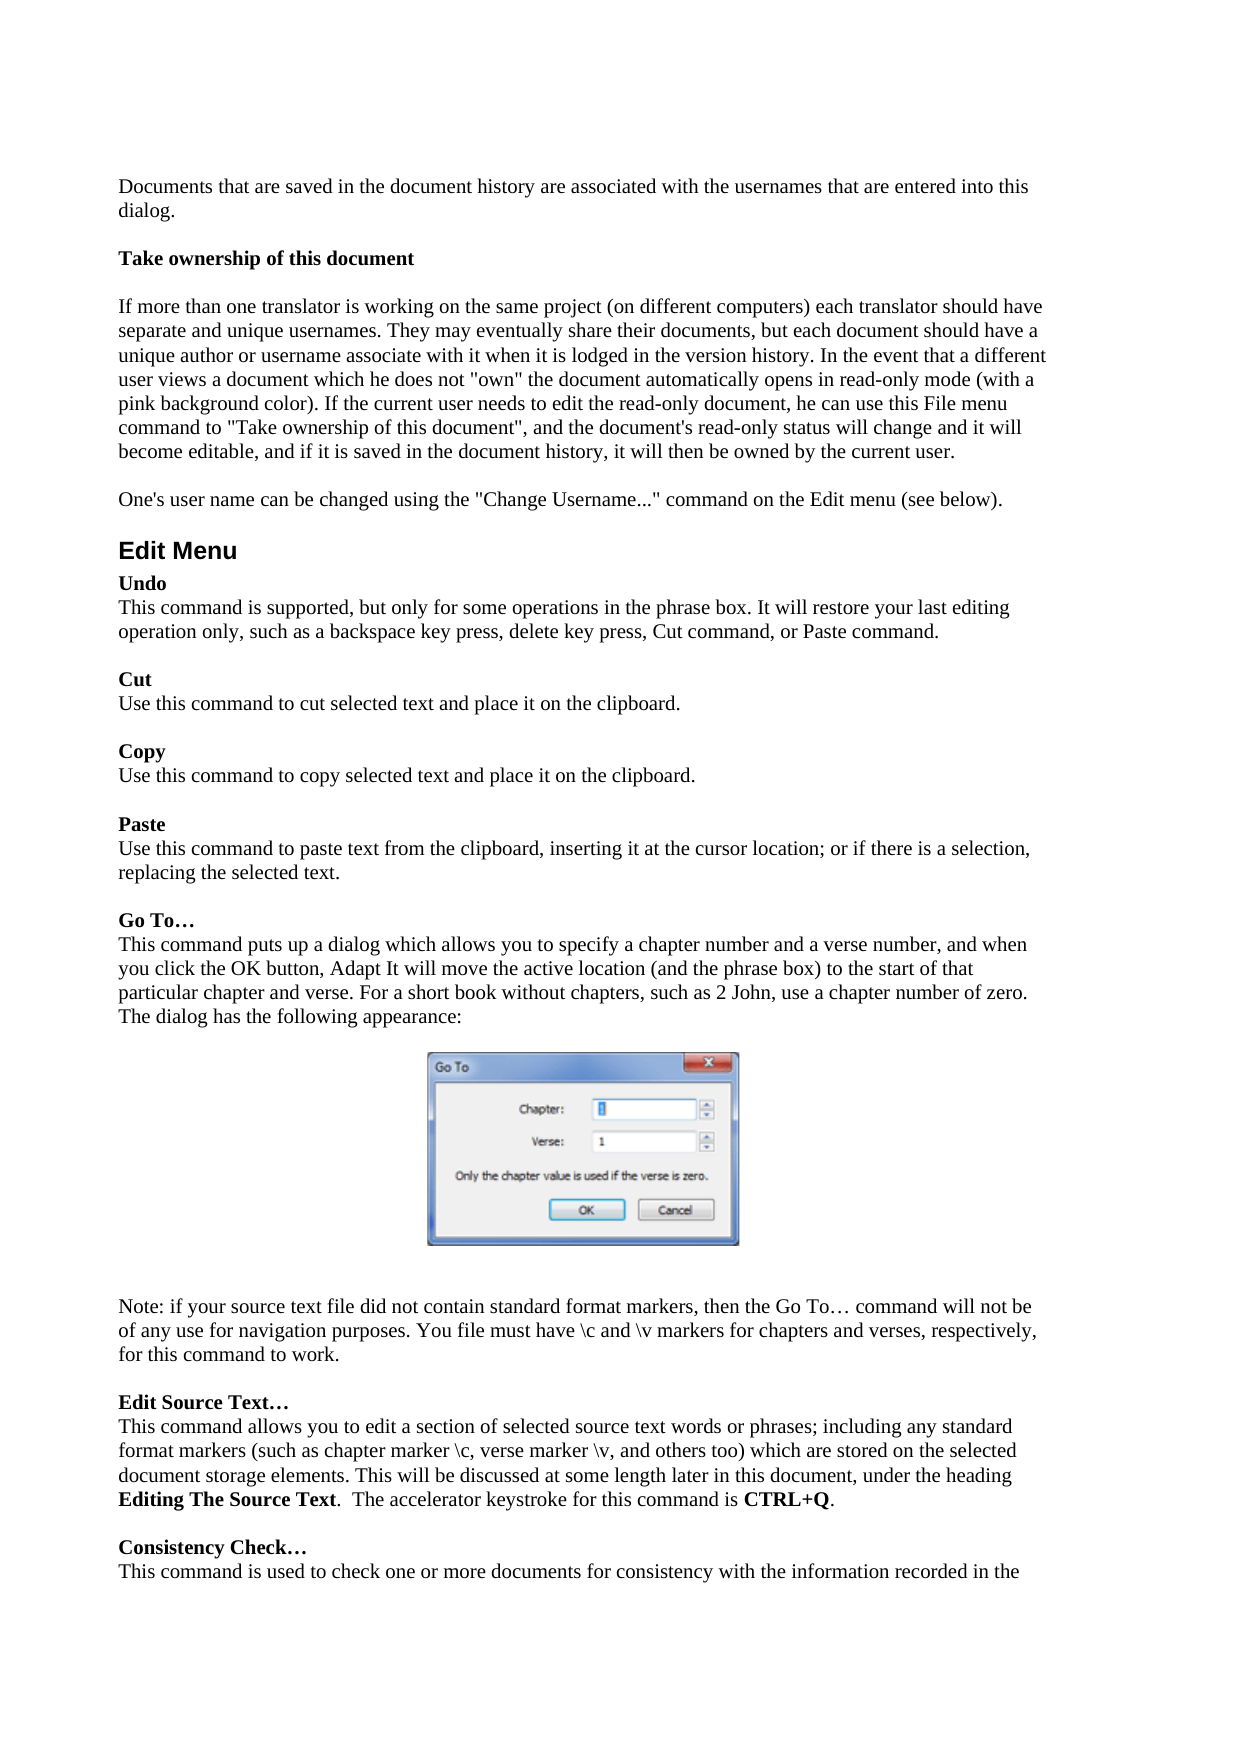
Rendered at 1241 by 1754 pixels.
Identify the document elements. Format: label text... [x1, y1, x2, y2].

text Paste [118, 812, 1048, 836]
picture [427, 1052, 740, 1246]
text If more than one translator is working on the same project (on different computers) each translator should have separate and unique usernames. They may eventually share their documents, but each document should have a unique author or username associate with it when it is lodged in the version history. In the event that a different user views a document which he does not "own" the document automatically opens in read-only mode (with a pink background color). If the current user needs to edit the read-only document, he can use this File menu command to "Take ownership of this document", and the document's read-only status will change and it will become editable, and if it is saved in the document history, it will then be owned by the current user. [118, 294, 1048, 463]
text Use this command to paste text from the clipboard, inserting it at the cursor location; or if there is a selection, replacing the selected text. [118, 836, 1048, 884]
subtitle Edit Menu [118, 536, 1048, 565]
text One's user name can be changed using the "Change Username..." command on the Edit menu (see below). [118, 487, 1048, 511]
text Cut Use this command to cut selected text and place it on the clipboard. [118, 667, 1048, 715]
text Consistency Check… This command is used to check one or more documents for consistency with the information recorded in the [118, 1535, 1048, 1583]
text Documents that are saved in the document history are associated with the usernames that are entered into this dialog. [118, 174, 1048, 222]
text Copy Use this command to copy selected text and place it on the clipboard. [118, 739, 1048, 787]
text Go To… [118, 908, 1048, 932]
text Undo This command is supported, but only for some operations in the phrase box. It will restore your last editing operation only, such as a backspace key press, delete key press, Cut command, or Paste command. [118, 571, 1048, 643]
text Edit Source Text… [118, 1390, 1048, 1414]
text This command allows you to edit a section of selected source text words or phrases; including any standard format markers (such as chapter marker \c, verse marker \v, and others too) which are stored on the selected document storage elements. This will be discussed at some length later in this document, under the heading Editing The Source Text. The accelerator keystroke for this command is CTRL+Q. [118, 1414, 1048, 1511]
text Note: if your source text file did not contain standard format markers, then the Go To… command will not be of any use for navigation purposes. You file must have \c and \v markers for chapters and verses, respectively, for this command to work. [118, 1294, 1048, 1366]
text This command puts up a dialog which allows you to specify a chapter number and a verse number, and when you click the OK button, Adapt It will move the active location (and the phrase box) to the start of that particular chapter and verse. For a short book without chapters, such as 2 John, use a chapter number of zero. The dialog has the following appearance: [118, 932, 1048, 1028]
text Take ownership of this document [118, 246, 1048, 270]
